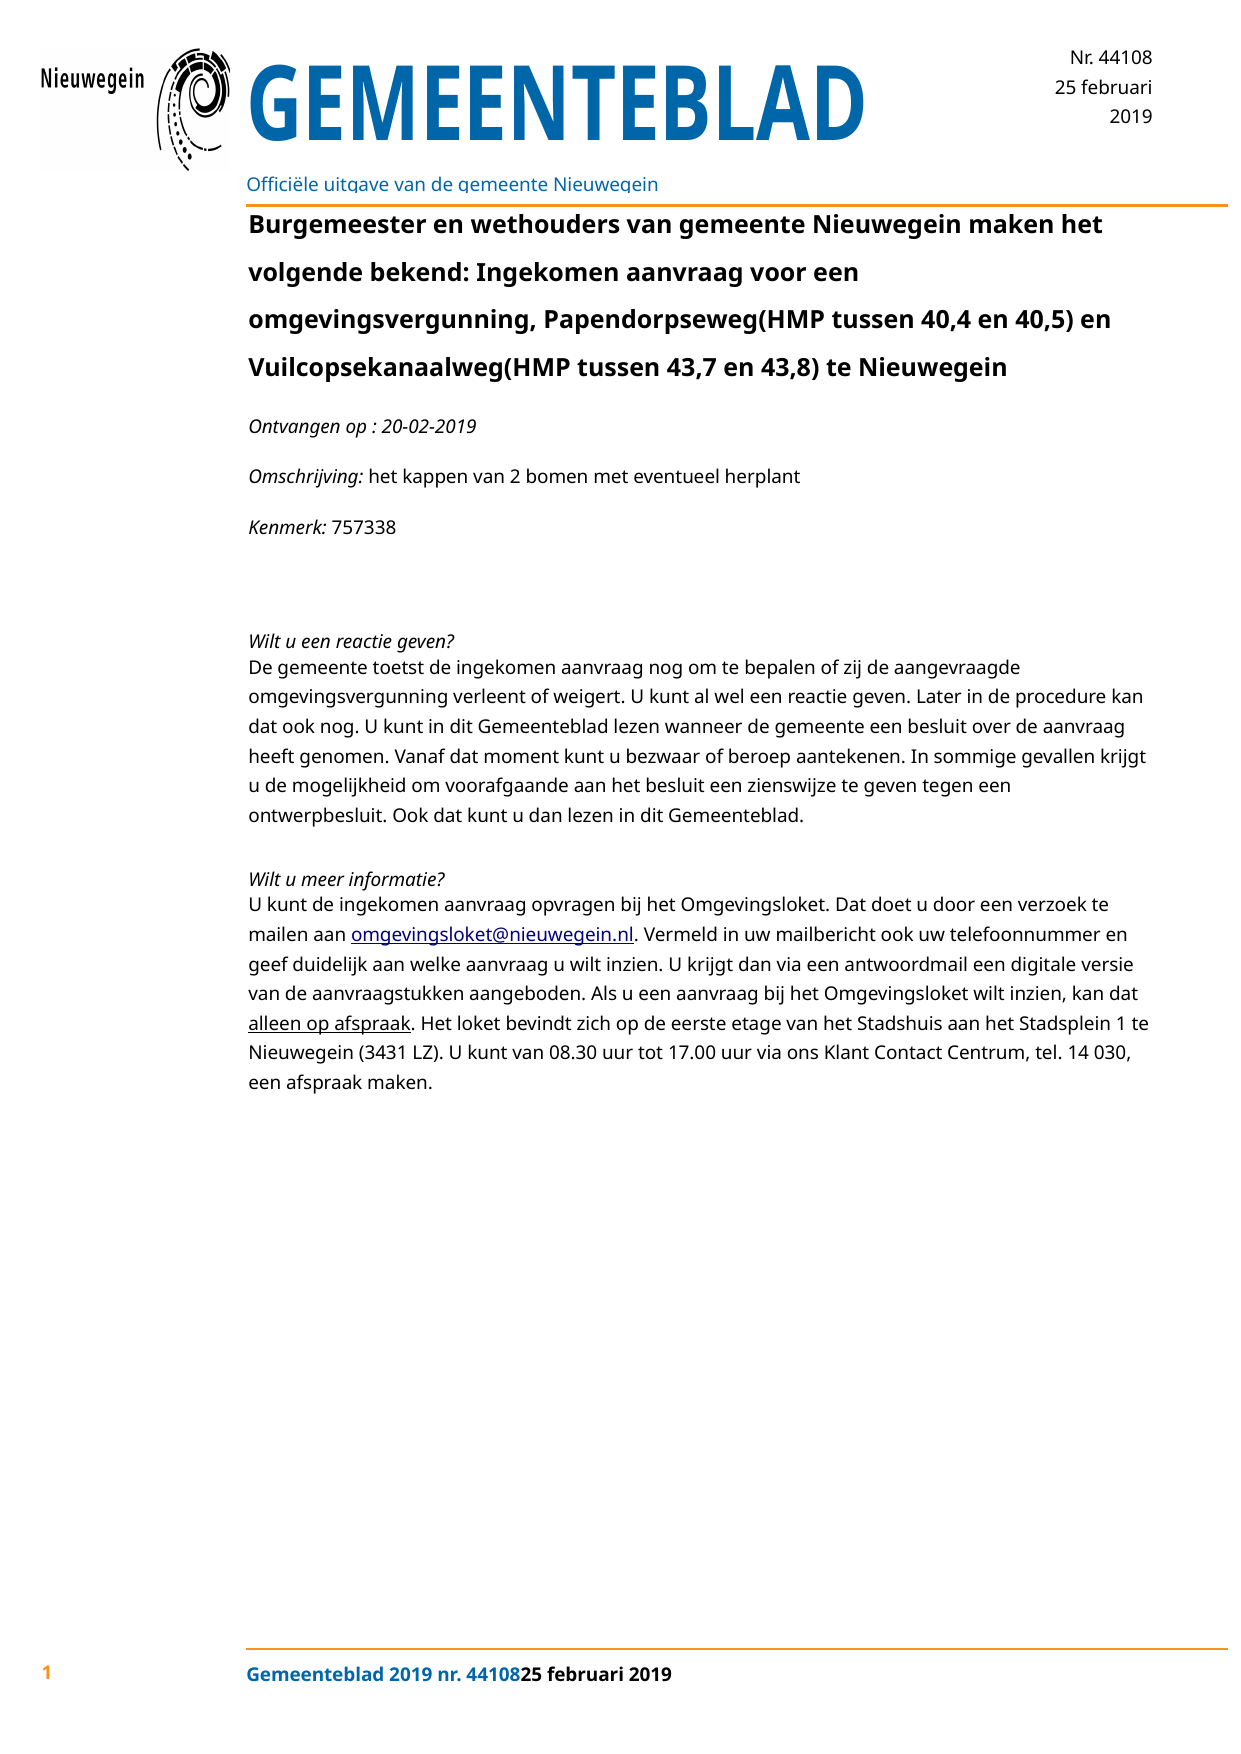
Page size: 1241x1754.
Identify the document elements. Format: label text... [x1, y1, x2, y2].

text U kunt de ingekomen aanvraag opvragen bij het Omgevingsloket. Dat doet u door een verzoek te mailen aan omgevingsloket@nieuwegein.nl. Vermeld in uw mailbericht ook uw telefoonnummer en geef duidelijk aan welke aanvraag u wilt inzien. U krijgt dan via een antwoordmail een digitale versie van de aanvraagstukken aangeboden. Als u een aanvraag bij het Omgevingsloket wilt inzien, kan dat alleen op afspraak. Het loket bevindt zich op de eerste etage van het Stadshuis aan het Stadsplein 1 te Nieuwegein (3431 LZ). U kunt van 08.30 uur tot 17.00 uur via ons Klant Contact Centrum, tel. 14 030, een afspraak maken. [248, 892, 1152, 1095]
text Wilt u meer informatie? [248, 866, 1152, 892]
picture [41, 47, 231, 172]
text Wilt u een reactie geven? [248, 628, 1152, 654]
text Omschrijving: het kappen van 2 bomen met eventueel herplant [248, 463, 1152, 489]
text De gemeente toetst de ingekomen aanvraag nog om te bepalen of zij de aangevraagde omgevingsvergunning verleent of weigert. U kunt al wel een reactie geven. Later in de procedure kan dat ook nog. U kunt in dit Gemeenteblad lezen wanneer de gemeente een besluit over de aanvraag heeft genomen. Vanaf dat moment kunt u bezwaar of beroep aantekenen. In sommige gevallen krijgt u de mogelijkheid om voorafgaande aan het besluit een zienswijze te geven tegen een ontwerpbesluit. Ook dat kunt u dan lezen in dit Gemeenteblad. [248, 654, 1152, 828]
text Kenmerk: 757338 [248, 514, 1152, 540]
text Burgemeester en wethouders van gemeente Nieuwegein maken het volgende bekend: Ingekomen aanvraag voor een omgevingsvergunning, Papendorpseweg(HMP tussen 40,4 en 40,5) en Vuilcopsekanaalweg(HMP tussen 43,7 en 43,8) te Nieuwegein [248, 207, 1152, 384]
text Ontvangen op : 20-02-2019 [248, 413, 1152, 439]
